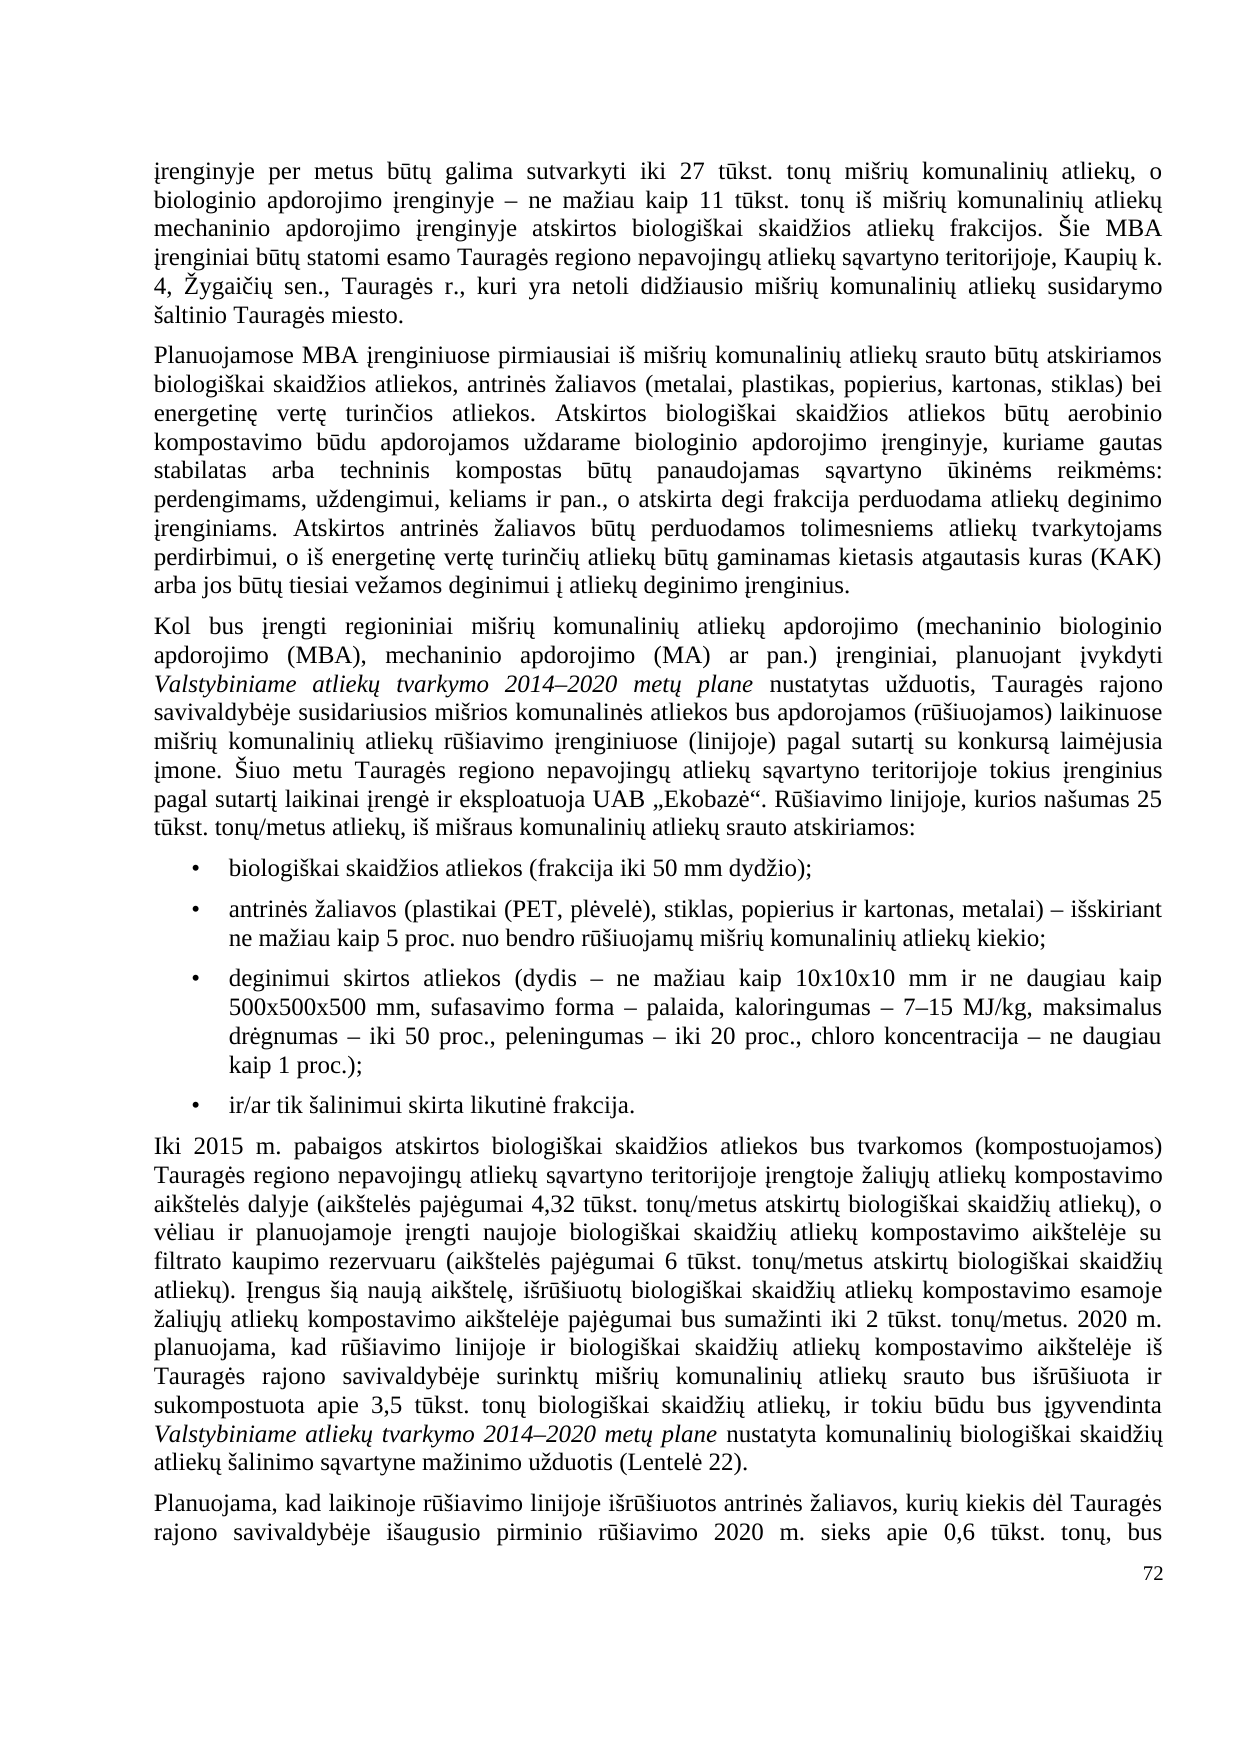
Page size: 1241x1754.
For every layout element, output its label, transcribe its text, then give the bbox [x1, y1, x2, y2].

text • ir/ar tik šalinimui skirta likutinė frakcija. [191, 1090, 1163, 1119]
text • biologiškai skaidžios atliekos (frakcija iki 50 mm dydžio); [191, 853, 1163, 882]
text Kol bus įrengti regioniniai mišrių komunalinių atliekų apdorojimo (mechaninio biologinio apdorojimo (MBA), mechaninio apdorojimo (MA) ar pan.) įrenginiai, planuojant įvykdyti Valstybiniame atliekų tvarkymo 2014–2020 metų plane nustatytas užduotis, Tauragės rajono savivaldybėje susidariusios mišrios komunalinės atliekos bus apdorojamos (rūšiuojamos) laikinuose mišrių komunalinių atliekų rūšiavimo įrenginiuose (linijoje) pagal sutartį su konkursą laimėjusia įmone. Šiuo metu Tauragės regiono nepavojingų atliekų sąvartyno teritorijoje tokius įrenginius pagal sutartį laikinai įrengė ir eksploatuoja UAB „Ekobazė“. Rūšiavimo linijoje, kurios našumas 25 tūkst. tonų/metus atliekų, iš mišraus komunalinių atliekų srauto atskiriamos: [153, 611, 1163, 841]
text Planuojama, kad laikinoje rūšiavimo linijoje išrūšiuotos antrinės žaliavos, kurių kiekis dėl Tauragės rajono savivaldybėje išaugusio pirminio rūšiavimo 2020 m. sieks apie 0,6 tūkst. tonų, bus [153, 1488, 1163, 1546]
text • antrinės žaliavos (plastikai (PET, plėvelė), stiklas, popierius ir kartonas, metalai) – išskiriant ne mažiau kaip 5 proc. nuo bendro rūšiuojamų mišrių komunalinių atliekų kiekio; [191, 894, 1163, 951]
text įrenginyje per metus būtų galima sutvarkyti iki 27 tūkst. tonų mišrių komunalinių atliekų, o biologinio apdorojimo įrenginyje – ne mažiau kaip 11 tūkst. tonų iš mišrių komunalinių atliekų mechaninio apdorojimo įrenginyje atskirtos biologiškai skaidžios atliekų frakcijos. Šie MBA įrenginiai būtų statomi esamo Tauragės regiono nepavojingų atliekų sąvartyno teritorijoje, Kaupių k. 4, Žygaičių sen., Tauragės r., kuri yra netoli didžiausio mišrių komunalinių atliekų susidarymo šaltinio Tauragės miesto. [153, 156, 1163, 328]
text Iki 2015 m. pabaigos atskirtos biologiškai skaidžios atliekos bus tvarkomos (kompostuojamos) Tauragės regiono nepavojingų atliekų sąvartyno teritorijoje įrengtoje žaliųjų atliekų kompostavimo aikštelės dalyje (aikštelės pajėgumai 4,32 tūkst. tonų/metus atskirtų biologiškai skaidžių atliekų), o vėliau ir planuojamoje įrengti naujoje biologiškai skaidžių atliekų kompostavimo aikštelėje su filtrato kaupimo rezervuaru (aikštelės pajėgumai 6 tūkst. tonų/metus atskirtų biologiškai skaidžių atliekų). Įrengus šią naują aikštelę, išrūšiuotų biologiškai skaidžių atliekų kompostavimo esamoje žaliųjų atliekų kompostavimo aikštelėje pajėgumai bus sumažinti iki 2 tūkst. tonų/metus. 2020 m. planuojama, kad rūšiavimo linijoje ir biologiškai skaidžių atliekų kompostavimo aikštelėje iš Tauragės rajono savivaldybėje surinktų mišrių komunalinių atliekų srauto bus išrūšiuota ir sukompostuota apie 3,5 tūkst. tonų biologiškai skaidžių atliekų, ir tokiu būdu bus įgyvendinta Valstybiniame atliekų tvarkymo 2014–2020 metų plane nustatyta komunalinių biologiškai skaidžių atliekų šalinimo sąvartyne mažinimo užduotis (Lentelė 22). [153, 1131, 1163, 1476]
text • deginimui skirtos atliekos (dydis – ne mažiau kaip 10x10x10 mm ir ne daugiau kaip 500x500x500 mm, sufasavimo forma – palaida, kaloringumas – 7–15 MJ/kg, maksimalus drėgnumas – iki 50 proc., peleningumas – iki 20 proc., chloro koncentracija – ne daugiau kaip 1 proc.); [191, 963, 1163, 1078]
text Planuojamose MBA įrenginiuose pirmiausiai iš mišrių komunalinių atliekų srauto būtų atskiriamos biologiškai skaidžios atliekos, antrinės žaliavos (metalai, plastikas, popierius, kartonas, stiklas) bei energetinę vertę turinčios atliekos. Atskirtos biologiškai skaidžios atliekos būtų aerobinio kompostavimo būdu apdorojamos uždarame biologinio apdorojimo įrenginyje, kuriame gautas stabilatas arba techninis kompostas būtų panaudojamas sąvartyno ūkinėms reikmėms: perdengimams, uždengimui, keliams ir pan., o atskirta degi frakcija perduodama atliekų deginimo įrenginiams. Atskirtos antrinės žaliavos būtų perduodamos tolimesniems atliekų tvarkytojams perdirbimui, o iš energetinę vertę turinčių atliekų būtų gaminamas kietasis atgautasis kuras (KAK) arba jos būtų tiesiai vežamos deginimui į atliekų deginimo įrenginius. [153, 341, 1163, 599]
